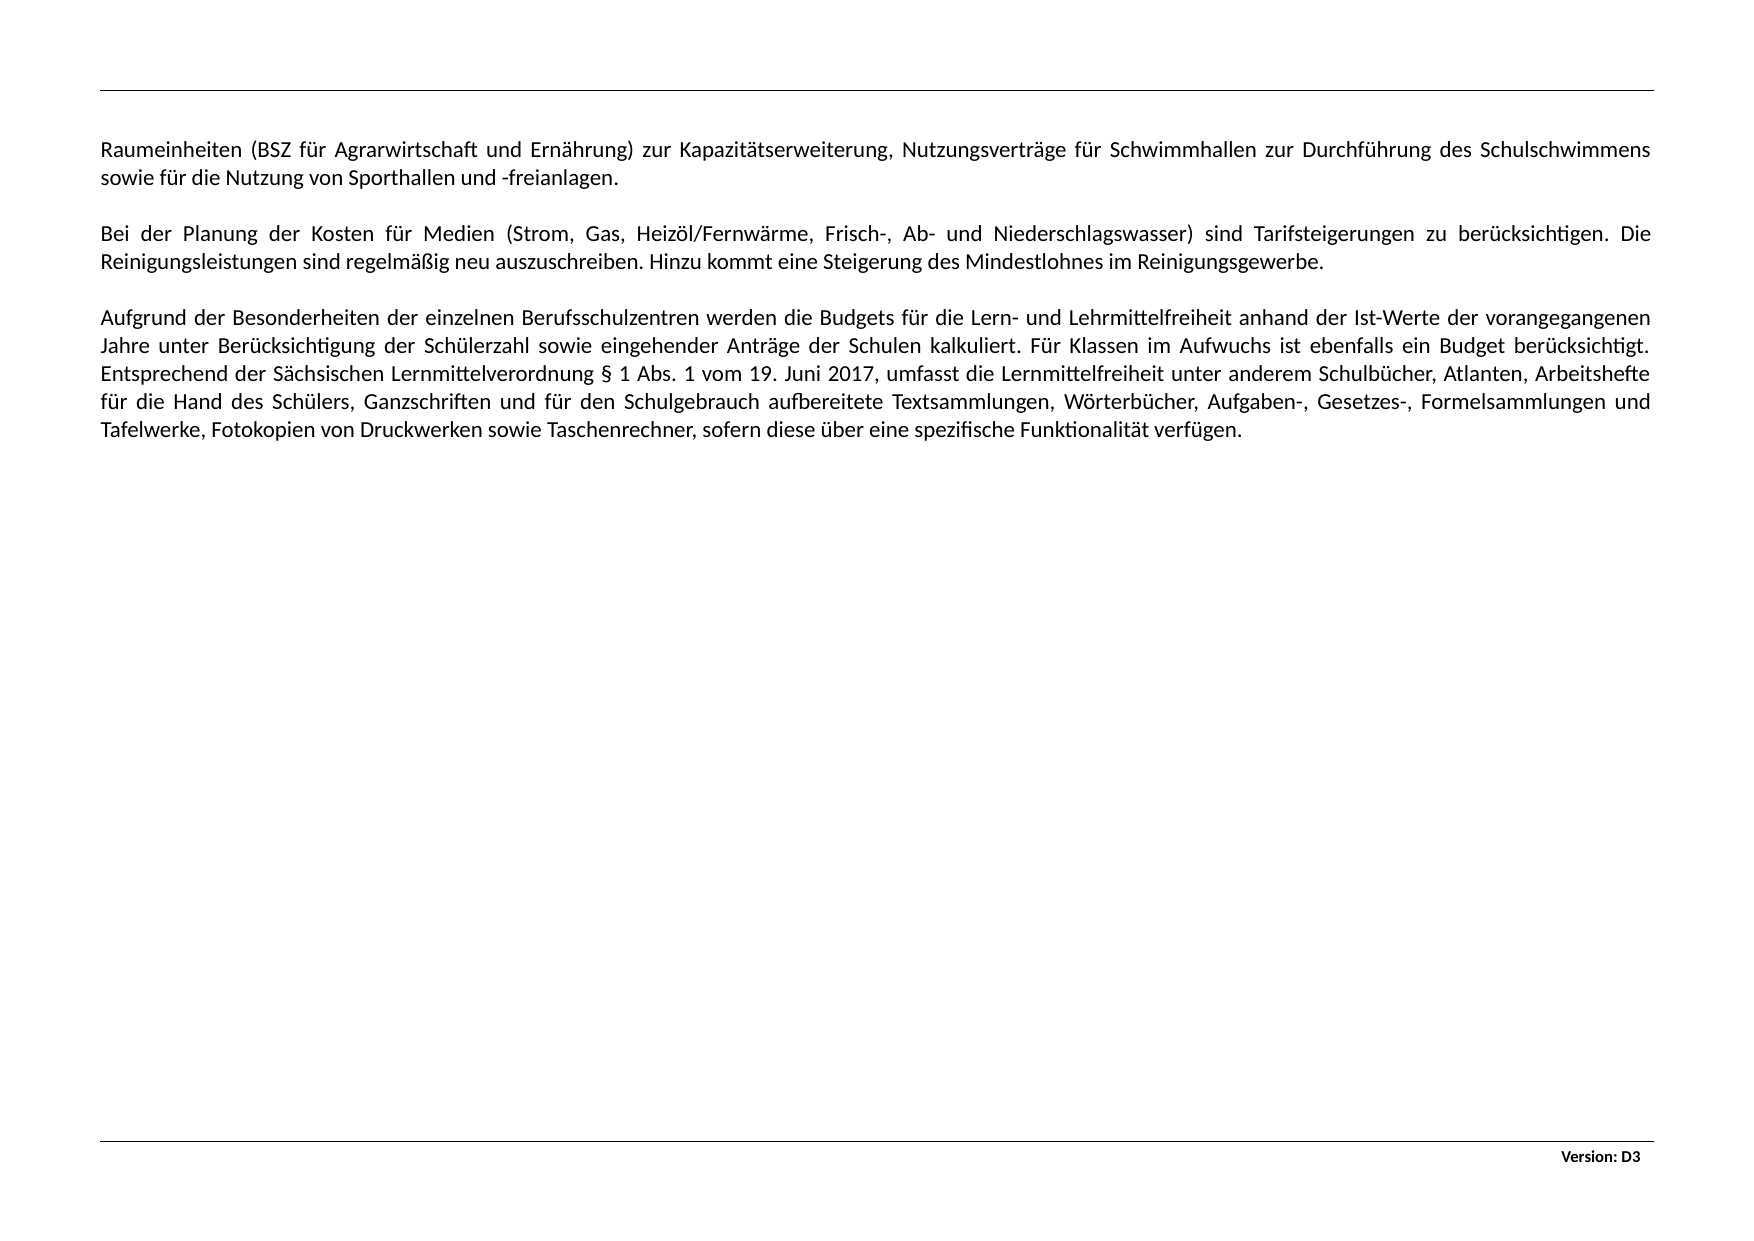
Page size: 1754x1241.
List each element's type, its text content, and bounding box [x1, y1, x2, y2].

text Raumeinheiten (BSZ für Agrarwirtschaft und Ernährung) zur Kapazitätserweiterung, Nutzungsverträge für Schwimmhallen zur Durchführung des Schulschwimmens sowie für die Nutzung von Sporthallen und -freianlagen. [100, 135, 1653, 191]
text Bei der Planung der Kosten für Medien (Strom, Gas, Heizöl/Fernwärme, Frisch-, Ab- und Niederschlagswasser) sind Tarifsteigerungen zu berücksichtigen. Die Reinigungsleistungen sind regelmäßig neu auszuschreiben. Hinzu kommt eine Steigerung des Mindestlohnes im Reinigungsgewerbe. [100, 219, 1653, 275]
text Aufgrund der Besonderheiten der einzelnen Berufsschulzentren werden die Budgets für die Lern- und Lehrmittelfreiheit anhand der Ist-Werte der vorangegangenen Jahre unter Berücksichtigung der Schülerzahl sowie eingehender Anträge der Schulen kalkuliert. Für Klassen im Aufwuchs ist ebenfalls ein Budget berücksichtigt. Entsprechend der Sächsischen Lernmittelverordnung § 1 Abs. 1 vom 19. Juni 2017, umfasst die Lernmittelfreiheit unter anderem Schulbücher, Atlanten, Arbeitshefte für die Hand des Schülers, Ganzschriften und für den Schulgebrauch aufbereitete Textsammlungen, Wörterbücher, Aufgaben-, Gesetzes-, Formelsammlungen und Tafelwerke, Fotokopien von Druckwerken sowie Taschenrechner, sofern diese über eine spezifische Funktionalität verfügen. [100, 303, 1653, 443]
